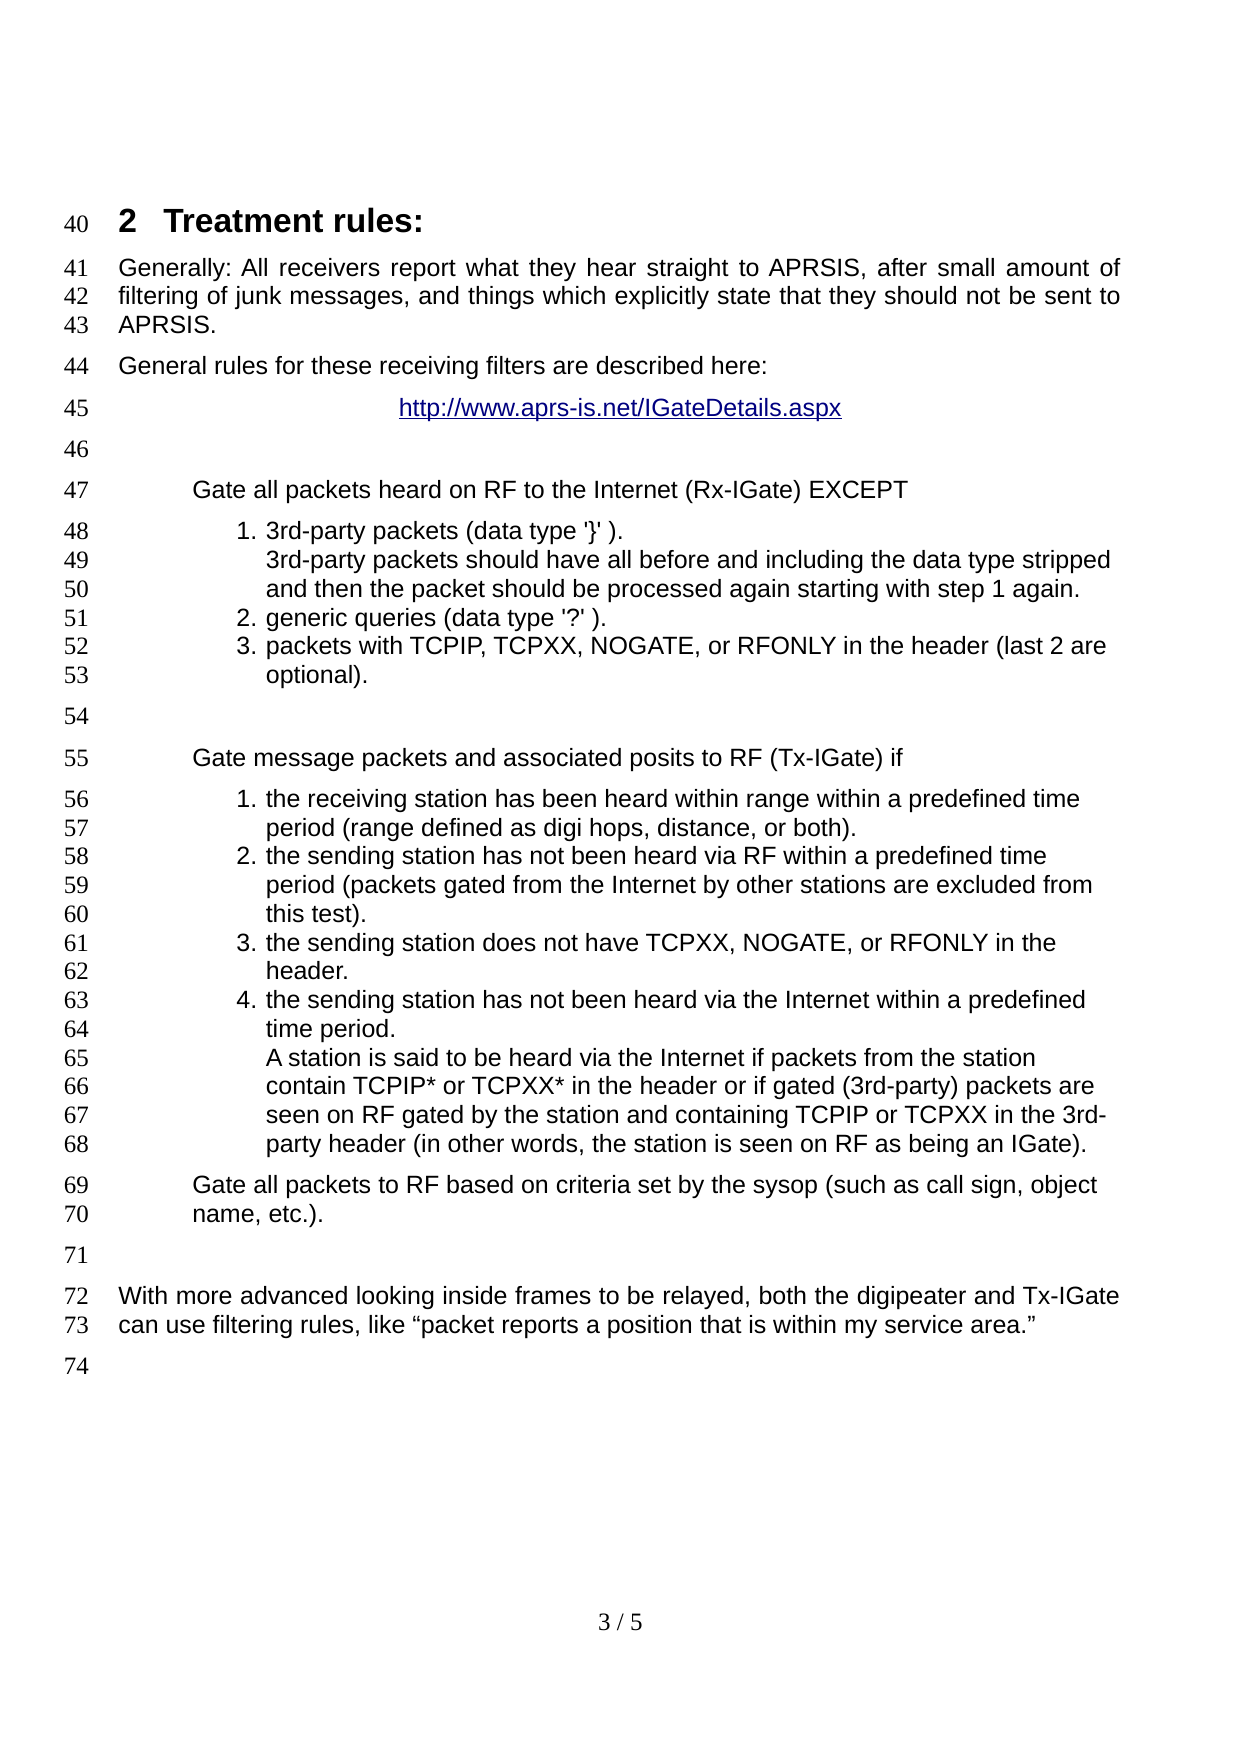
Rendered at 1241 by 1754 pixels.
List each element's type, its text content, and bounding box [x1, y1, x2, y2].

text Gate all packets heard on RF to the Internet (Rx-IGate) EXCEPT [192, 475, 1122, 504]
list the sending station has not been heard via RF within a predefined time period (packets gated from the Internet by other stations are excluded from this test). [236, 841, 1122, 927]
subtitle Treatment rules: [118, 201, 1122, 240]
list packets with TCPIP, TCPXX, NOGATE, or RFONLY in the header (last 2 are optional). [236, 631, 1122, 689]
list the receiving station has been heard within range within a predefined time period (range defined as digi hops, distance, or both). [236, 784, 1122, 841]
text Gate all packets to RF based on criteria set by the sysop (such as call sign, object name, etc.). [192, 1170, 1122, 1227]
list the sending station has not been heard via the Internet within a predefined time period. A station is said to be heard via the Internet if packets from the station contain TCPIP* or TCPXX* in the header or if gated (3rd-party) packets are seen on RF gated by the station and containing TCPIP or TCPXX in the 3rd-party header (in other words, the station is seen on RF as being an IGate). [236, 985, 1122, 1157]
list the sending station does not have TCPXX, NOGATE, or RFONLY in the header. [236, 927, 1122, 985]
text Generally: All receivers report what they hear straight to APRSIS, after small amount of filtering of junk messages, and things which explicitly state that they should not be sent to APRSIS. [118, 252, 1122, 339]
list generic queries (data type '?' ). [236, 602, 1122, 631]
text With more advanced looking inside frames to be relayed, both the digipeater and Tx-IGate can use filtering rules, like “packet reports a position that is within my service area.” [118, 1281, 1122, 1339]
text General rules for these receiving filters are described here: [118, 351, 1122, 380]
text http://www.aprs-is.net/IGateDetails.aspx [118, 392, 1122, 421]
text Gate message packets and associated posits to RF (Tx-IGate) if [192, 742, 1122, 771]
list 3rd-party packets (data type '}' ). 3rd-party packets should have all before and including the data type stripped and then the packet should be processed again starting with step 1 again. [236, 516, 1122, 602]
